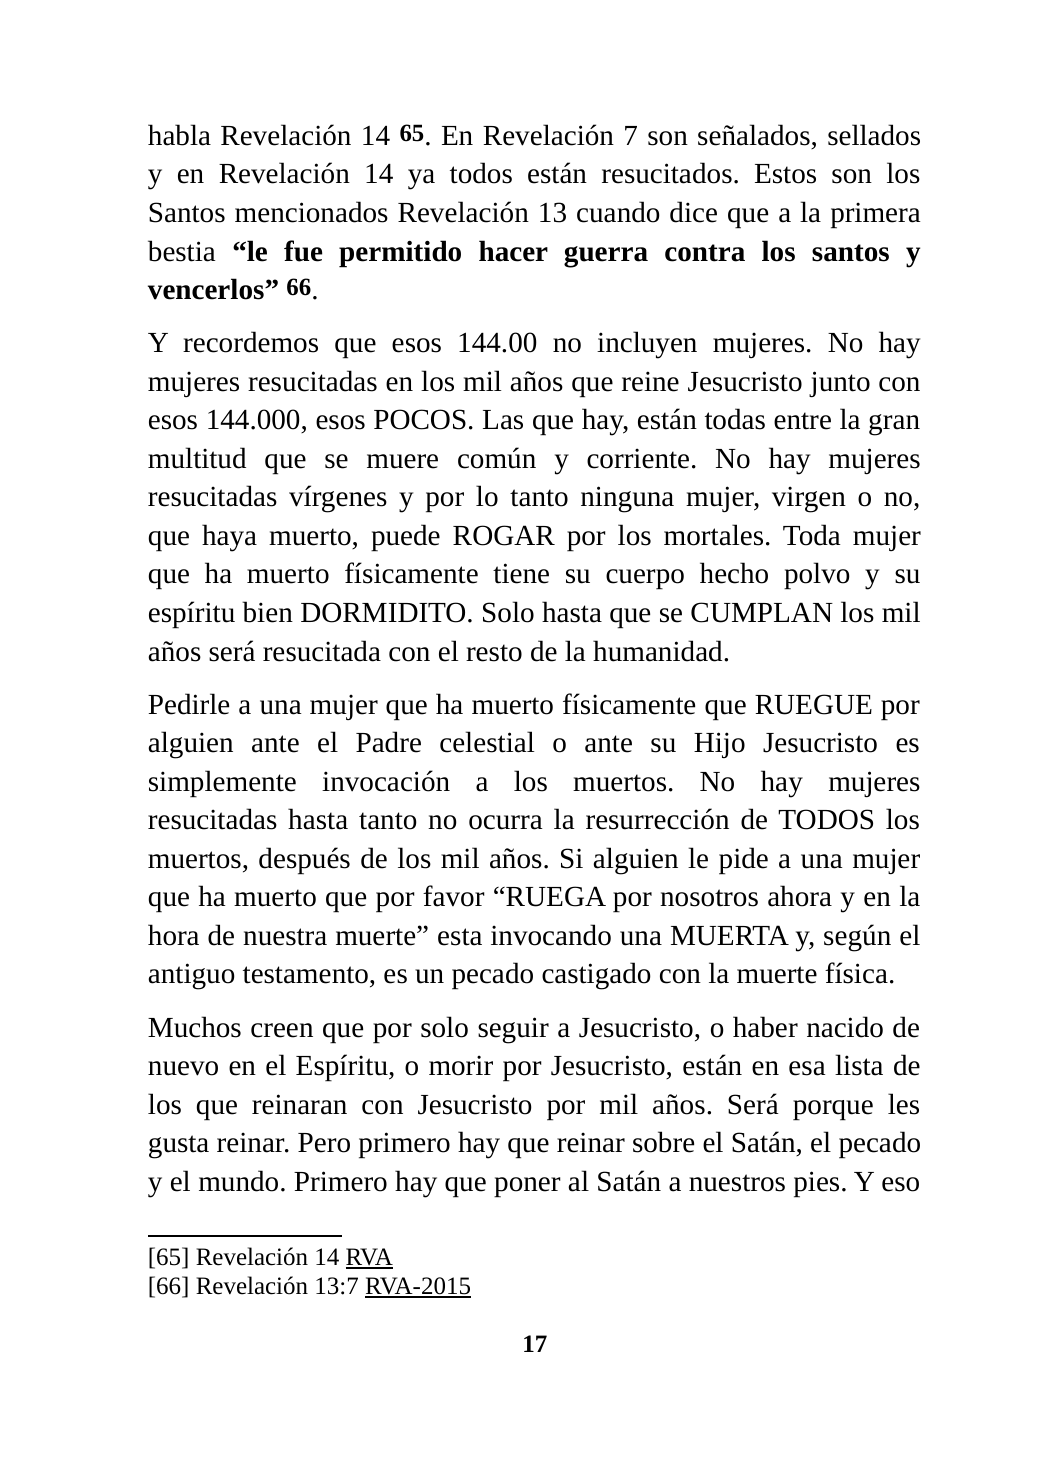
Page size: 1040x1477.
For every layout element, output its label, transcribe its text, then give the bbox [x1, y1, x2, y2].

text Revelación 14 RVA [148, 1242, 921, 1271]
text Pedirle a una mujer que ha muerto físicamente que RUEGUE por alguien ante el Padre celestial o ante su Hijo Jesucristo es simplemente invocación a los muertos. No hay mujeres resucitadas hasta tanto no ocurra la resurrección de TODOS los muertos, después de los mil años. Si alguien le pide a una mujer que ha muerto que por favor “RUEGA por nosotros ahora y en la hora de nuestra muerte” esta invocando una MUERTA y, según el antiguo testamento, es un pecado castigado con la muerte física. [148, 687, 921, 990]
text habla Revelación 14 . En Revelación 7 son señalados, sellados y en Revelación 14 ya todos están resucitados. Estos son los Santos mencionados Revelación 13 cuando dice que a la primera bestia “le fue permitido hacer guerra contra los santos y vencerlos” . [148, 118, 921, 306]
text Y recordemos que esos 144.00 no incluyen mujeres. No hay mujeres resucitadas en los mil años que reine Jesucristo junto con esos 144.000, esos POCOS. Las que hay, están todas entre la gran multitud que se muere común y corriente. No hay mujeres resucitadas vírgenes y por lo tanto ninguna mujer, virgen o no, que haya muerto, puede ROGAR por los mortales. Toda mujer que ha muerto físicamente tiene su cuerpo hecho polvo y su espíritu bien DORMIDITO. Solo hasta que se CUMPLAN los mil años será resucitada con el resto de la humanidad. [148, 325, 921, 667]
text Muchos creen que por solo seguir a Jesucristo, o haber nacido de nuevo en el Espíritu, o morir por Jesucristo, están en esa lista de los que reinaran con Jesucristo por mil años. Será porque les gusta reinar. Pero primero hay que reinar sobre el Satán, el pecado y el mundo. Primero hay que poner al Satán a nuestros pies. Y eso [148, 1010, 921, 1197]
text Revelación 13:7 RVA-2015 [148, 1271, 921, 1300]
